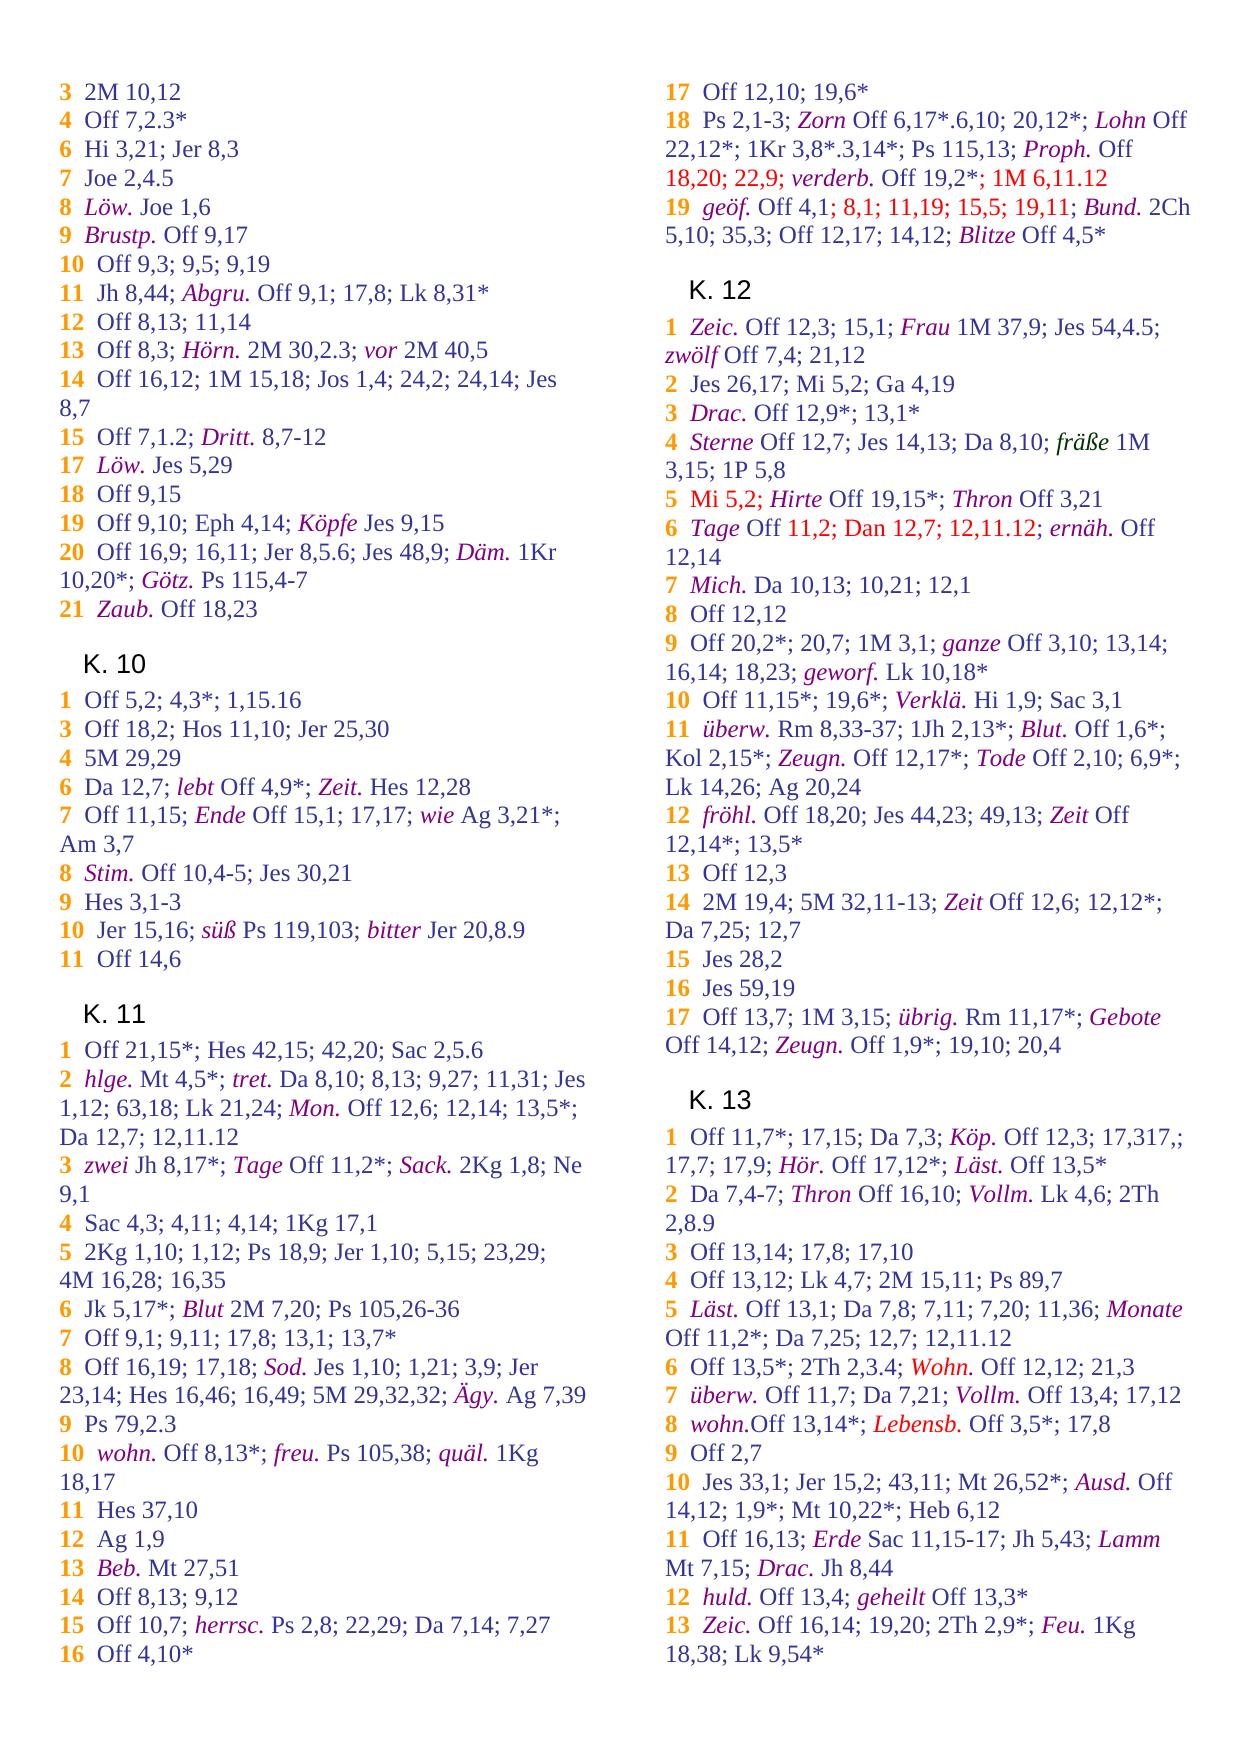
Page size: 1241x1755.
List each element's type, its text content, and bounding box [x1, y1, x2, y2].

text 20 Off 16,9; 16,11; Jer 8,5.6; Jes 48,9; Däm. 1Kr 10,20*; Götz. Ps 115,4-7 [59, 537, 587, 594]
text 8 Stim. Off 10,4-5; Jes 30,21 [59, 858, 587, 887]
text 1 Off 5,2; 4,3*; 1,15.16 [59, 686, 587, 714]
text 12 huld. Off 13,4; geheilt Off 13,3* [665, 1582, 1193, 1611]
text 17 Off 12,10; 19,6* [665, 77, 1193, 106]
text 11 Jh 8,44; Abgru. Off 9,1; 17,8; Lk 8,31* [59, 278, 587, 307]
text 12 Off 8,13; 11,14 [59, 307, 587, 336]
text 11 Hes 37,10 [59, 1496, 587, 1524]
text 16 Off 4,10* [59, 1639, 587, 1668]
text 3 Off 18,2; Hos 11,10; Jer 25,30 [59, 714, 587, 743]
text 4 Sterne Off 12,7; Jes 14,13; Da 8,10; fräße 1M 3,15; 1P 5,8 [665, 427, 1193, 484]
text 6 Da 12,7; lebt Off 4,9*; Zeit. Hes 12,28 [59, 772, 587, 801]
text 4 Off 7,2.3* [59, 106, 587, 134]
text 1 Off 21,15*; Hes 42,15; 42,20; Sac 2,5.6 [59, 1036, 587, 1064]
text 4 Off 13,12; Lk 4,7; 2M 15,11; Ps 89,7 [665, 1266, 1193, 1294]
text 9 Hes 3,1-3 [59, 887, 587, 916]
text 4 Sac 4,3; 4,11; 4,14; 1Kg 17,1 [59, 1208, 587, 1237]
text 2 Da 7,4-7; Thron Off 16,10; Vollm. Lk 4,6; 2Th 2,8.9 [665, 1179, 1193, 1237]
text 14 Off 16,12; 1M 15,18; Jos 1,4; 24,2; 24,14; Jes 8,7 [59, 364, 587, 422]
text 7 überw. Off 11,7; Da 7,21; Vollm. Off 13,4; 17,12 [665, 1381, 1193, 1409]
text 18 Off 9,15 [59, 479, 587, 508]
text 5 Läst. Off 13,1; Da 7,8; 7,11; 7,20; 11,36; Monate Off 11,2*; Da 7,25; 12,7; 12,11.12 [665, 1294, 1193, 1352]
text 19 Off 9,10; Eph 4,14; Köpfe Jes 9,15 [59, 508, 587, 537]
text 11 Off 14,6 [59, 944, 587, 973]
text 17 Löw. Jes 5,29 [59, 451, 587, 479]
text 13 Off 8,3; Hörn. 2M 30,2.3; vor 2M 40,5 [59, 336, 587, 364]
subtitle K. 13 [688, 1084, 1193, 1116]
text 19 geöf. Off 4,1; 8,1; 11,19; 15,5; 19,11; Bund. 2Ch 5,10; 35,3; Off 12,17; 14,12; Blitze Off 4,5* [665, 192, 1193, 249]
subtitle K. 12 [688, 274, 1193, 306]
text 8 Off 12,12 [665, 599, 1193, 628]
text 9 Off 20,2*; 20,7; 1M 3,1; ganze Off 3,10; 13,14; 16,14; 18,23; geworf. Lk 10,18* [665, 628, 1193, 686]
text 1 Zeic. Off 12,3; 15,1; Frau 1M 37,9; Jes 54,4.5; zwölf Off 7,4; 21,12 [665, 312, 1193, 369]
text 6 Tage Off 11,2; Dan 12,7; 12,11.12; ernäh. Off 12,14 [665, 513, 1193, 571]
text 13 Zeic. Off 16,14; 19,20; 2Th 2,9*; Feu. 1Kg 18,38; Lk 9,54* [665, 1611, 1193, 1668]
text 10 wohn. Off 8,13*; freu. Ps 105,38; quäl. 1Kg 18,17 [59, 1438, 587, 1496]
text 3 2M 10,12 [59, 77, 587, 106]
subtitle K. 10 [83, 648, 587, 679]
text 17 Off 13,7; 1M 3,15; übrig. Rm 11,17*; Gebote Off 14,12; Zeugn. Off 1,9*; 19,10; 20,4 [665, 1002, 1193, 1059]
text 18 Ps 2,1-3; Zorn Off 6,17*.6,10; 20,12*; Lohn Off 22,12*; 1Kr 3,8*.3,14*; Ps 115,13; Proph. Off 18,20; 22,9; verderb. Off 19,2*; 1M 6,11.12 [665, 106, 1193, 192]
text 11 überw. Rm 8,33-37; 1Jh 2,13*; Blut. Off 1,6*; Kol 2,15*; Zeugn. Off 12,17*; Tode Off 2,10; 6,9*; Lk 14,26; Ag 20,24 [665, 714, 1193, 801]
text 1 Off 11,7*; 17,15; Da 7,3; Köp. Off 12,3; 17,317,; 17,7; 17,9; Hör. Off 17,12*; Läst. Off 13,5* [665, 1122, 1193, 1179]
text 6 Off 13,5*; 2Th 2,3.4; Wohn. Off 12,12; 21,3 [665, 1352, 1193, 1381]
text 21 Zaub. Off 18,23 [59, 594, 587, 623]
text 7 Joe 2,4.5 [59, 163, 587, 192]
text 9 Off 2,7 [665, 1438, 1193, 1467]
text 15 Off 10,7; herrsc. Ps 2,8; 22,29; Da 7,14; 7,27 [59, 1611, 587, 1639]
text 5 2Kg 1,10; 1,12; Ps 18,9; Jer 1,10; 5,15; 23,29; 4M 16,28; 16,35 [59, 1237, 587, 1294]
text 12 Ag 1,9 [59, 1524, 587, 1553]
text 13 Off 12,3 [665, 858, 1193, 887]
text 7 Mich. Da 10,13; 10,21; 12,1 [665, 571, 1193, 599]
text 8 Off 16,19; 17,18; Sod. Jes 1,10; 1,21; 3,9; Jer 23,14; Hes 16,46; 16,49; 5M 29,32,32; Ägy. Ag 7,39 [59, 1352, 587, 1409]
text 8 Löw. Joe 1,6 [59, 192, 587, 221]
text 10 Jer 15,16; süß Ps 119,103; bitter Jer 20,8.9 [59, 916, 587, 944]
text 6 Jk 5,17*; Blut 2M 7,20; Ps 105,26-36 [59, 1294, 587, 1323]
text 6 Hi 3,21; Jer 8,3 [59, 134, 587, 163]
text 12 fröhl. Off 18,20; Jes 44,23; 49,13; Zeit Off 12,14*; 13,5* [665, 801, 1193, 858]
text 7 Off 9,1; 9,11; 17,8; 13,1; 13,7* [59, 1323, 587, 1352]
text 10 Off 11,15*; 19,6*; Verklä. Hi 1,9; Sac 3,1 [665, 686, 1193, 714]
text 16 Jes 59,19 [665, 973, 1193, 1002]
text 15 Jes 28,2 [665, 944, 1193, 973]
text 3 Off 13,14; 17,8; 17,10 [665, 1237, 1193, 1266]
text 9 Brustp. Off 9,17 [59, 221, 587, 249]
text 9 Ps 79,2.3 [59, 1409, 587, 1438]
text 10 Off 9,3; 9,5; 9,19 [59, 249, 587, 278]
subtitle K. 11 [83, 998, 587, 1029]
text 14 2M 19,4; 5M 32,11-13; Zeit Off 12,6; 12,12*; Da 7,25; 12,7 [665, 887, 1193, 944]
text 13 Beb. Mt 27,51 [59, 1553, 587, 1582]
text 14 Off 8,13; 9,12 [59, 1582, 587, 1611]
text 15 Off 7,1.2; Dritt. 8,7-12 [59, 422, 587, 451]
text 5 Mi 5,2; Hirte Off 19,15*; Thron Off 3,21 [665, 484, 1193, 513]
text 4 5M 29,29 [59, 743, 587, 772]
text 2 hlge. Mt 4,5*; tret. Da 8,10; 8,13; 9,27; 11,31; Jes 1,12; 63,18; Lk 21,24; Mon. Off 12,6; 12,14; 13,5*; Da 12,7; 12,11.12 [59, 1064, 587, 1151]
text 3 Drac. Off 12,9*; 13,1* [665, 398, 1193, 427]
text 7 Off 11,15; Ende Off 15,1; 17,17; wie Ag 3,21*; Am 3,7 [59, 801, 587, 858]
text 11 Off 16,13; Erde Sac 11,15-17; Jh 5,43; Lamm Mt 7,15; Drac. Jh 8,44 [665, 1524, 1193, 1582]
text 2 Jes 26,17; Mi 5,2; Ga 4,19 [665, 369, 1193, 398]
text 8 wohn.Off 13,14*; Lebensb. Off 3,5*; 17,8 [665, 1409, 1193, 1438]
text 3 zwei Jh 8,17*; Tage Off 11,2*; Sack. 2Kg 1,8; Ne 9,1 [59, 1151, 587, 1208]
text 10 Jes 33,1; Jer 15,2; 43,11; Mt 26,52*; Ausd. Off 14,12; 1,9*; Mt 10,22*; Heb 6,12 [665, 1467, 1193, 1524]
